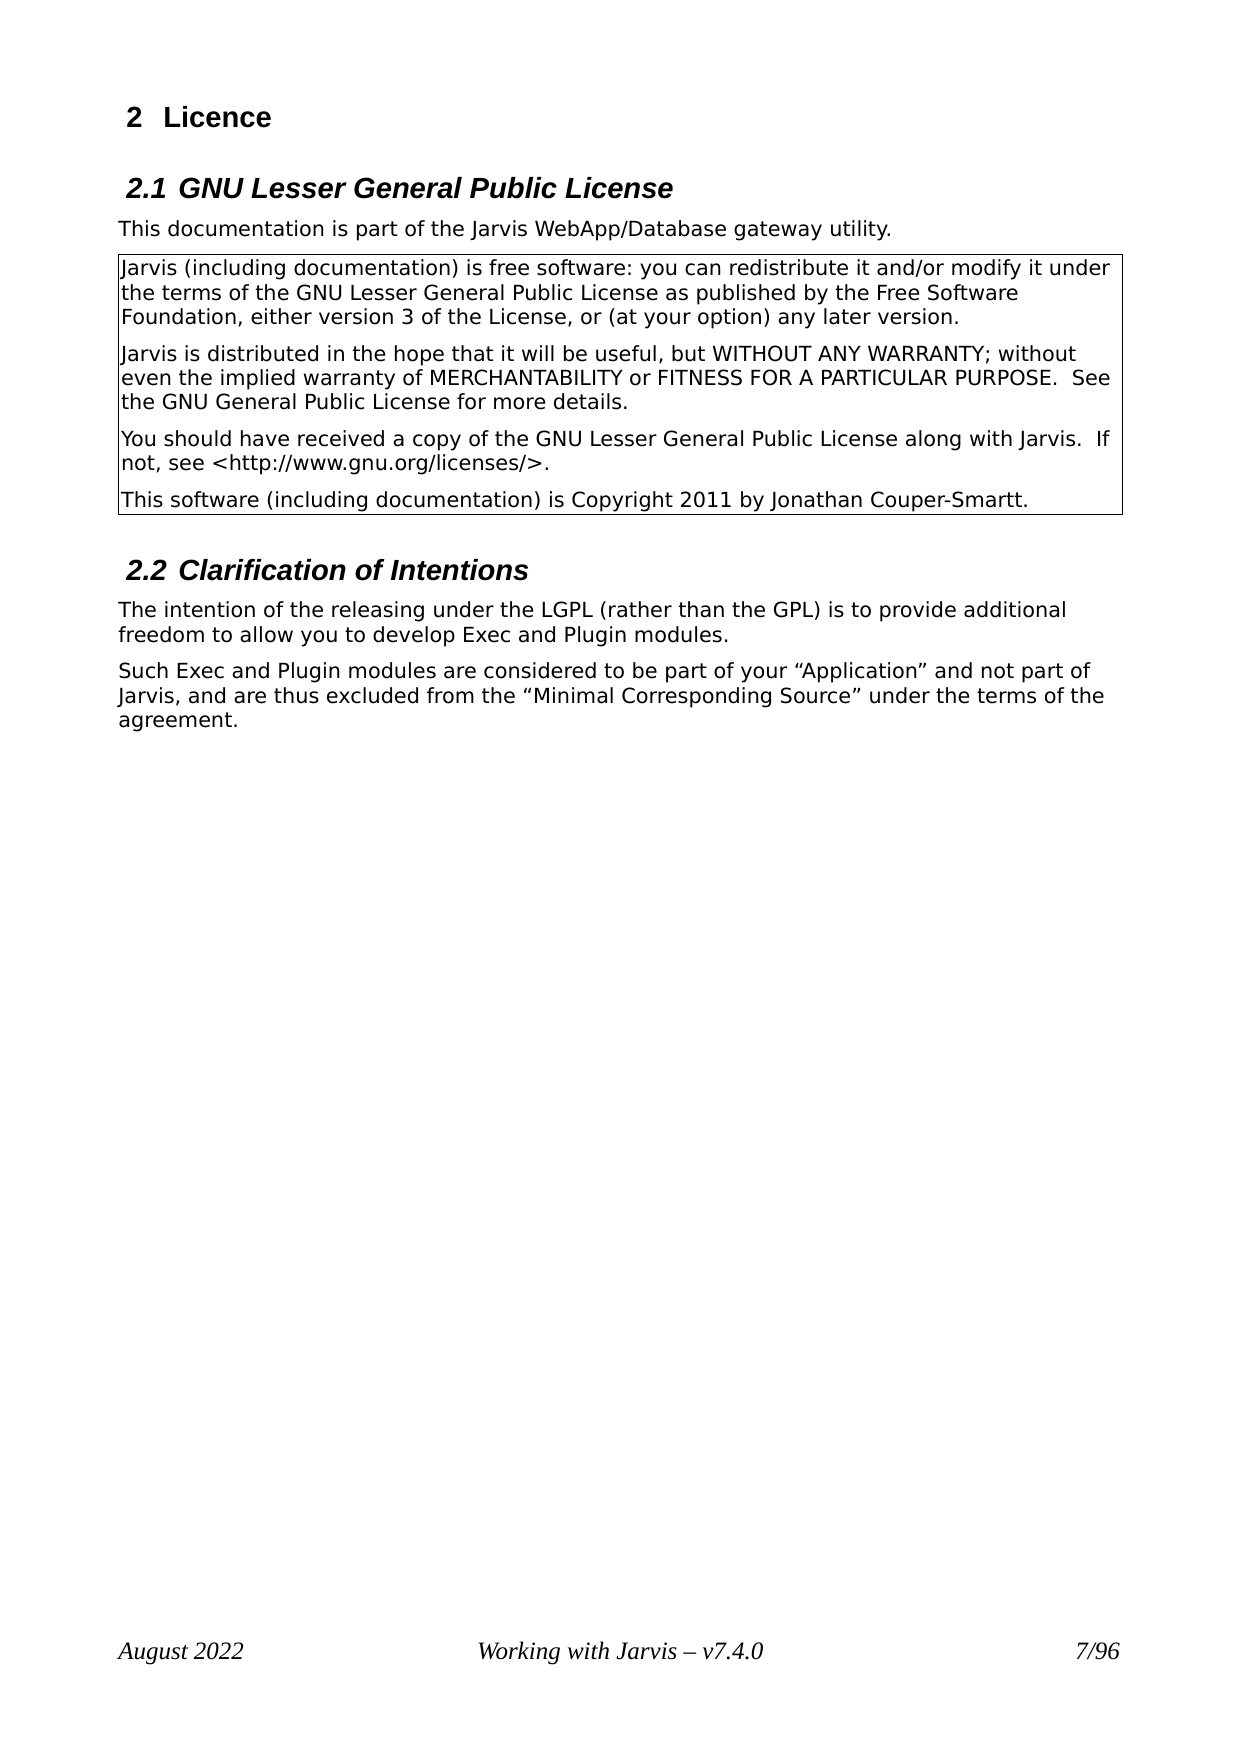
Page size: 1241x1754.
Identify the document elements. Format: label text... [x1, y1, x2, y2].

text The intention of the releasing under the LGPL (rather than the GPL) is to provide additional freedom to allow you to develop Exec and Plugin modules. [118, 598, 1122, 647]
subtitle GNU Lesser General Public License [118, 171, 1122, 204]
subtitle Clarification of Intentions [118, 552, 1122, 586]
subtitle Licence [118, 100, 1122, 133]
text This software (including documentation) is Copyright 2011 by Jonathan Couper-Smartt. [119, 486, 1122, 514]
text You should have received a copy of the GNU Lesser General Public License along with Jarvis. If not, see <http://www.gnu.org/licenses/>. [119, 424, 1122, 476]
text Jarvis is distributed in the hope that it will be useful, but WITHOUT ANY WARRANTY; without even the implied warranty of MERCHANTABILITY or FITNESS FOR A PARTICULAR PURPOSE. See the GNU General Public License for more details. [119, 339, 1122, 414]
text This documentation is part of the Jarvis WebApp/Database gateway utility. [118, 217, 1122, 241]
text Jarvis (including documentation) is free software: you can redistribute it and/or modify it under the terms of the GNU Lesser General Public License as published by the Free Software Foundation, either version 3 of the License, or (at your option) any later version. [119, 255, 1122, 329]
text Such Exec and Plugin modules are considered to be part of your “Application” and not part of Jarvis, and are thus excluded from the “Minimal Corresponding Source” under the terms of the agreement. [118, 659, 1122, 732]
